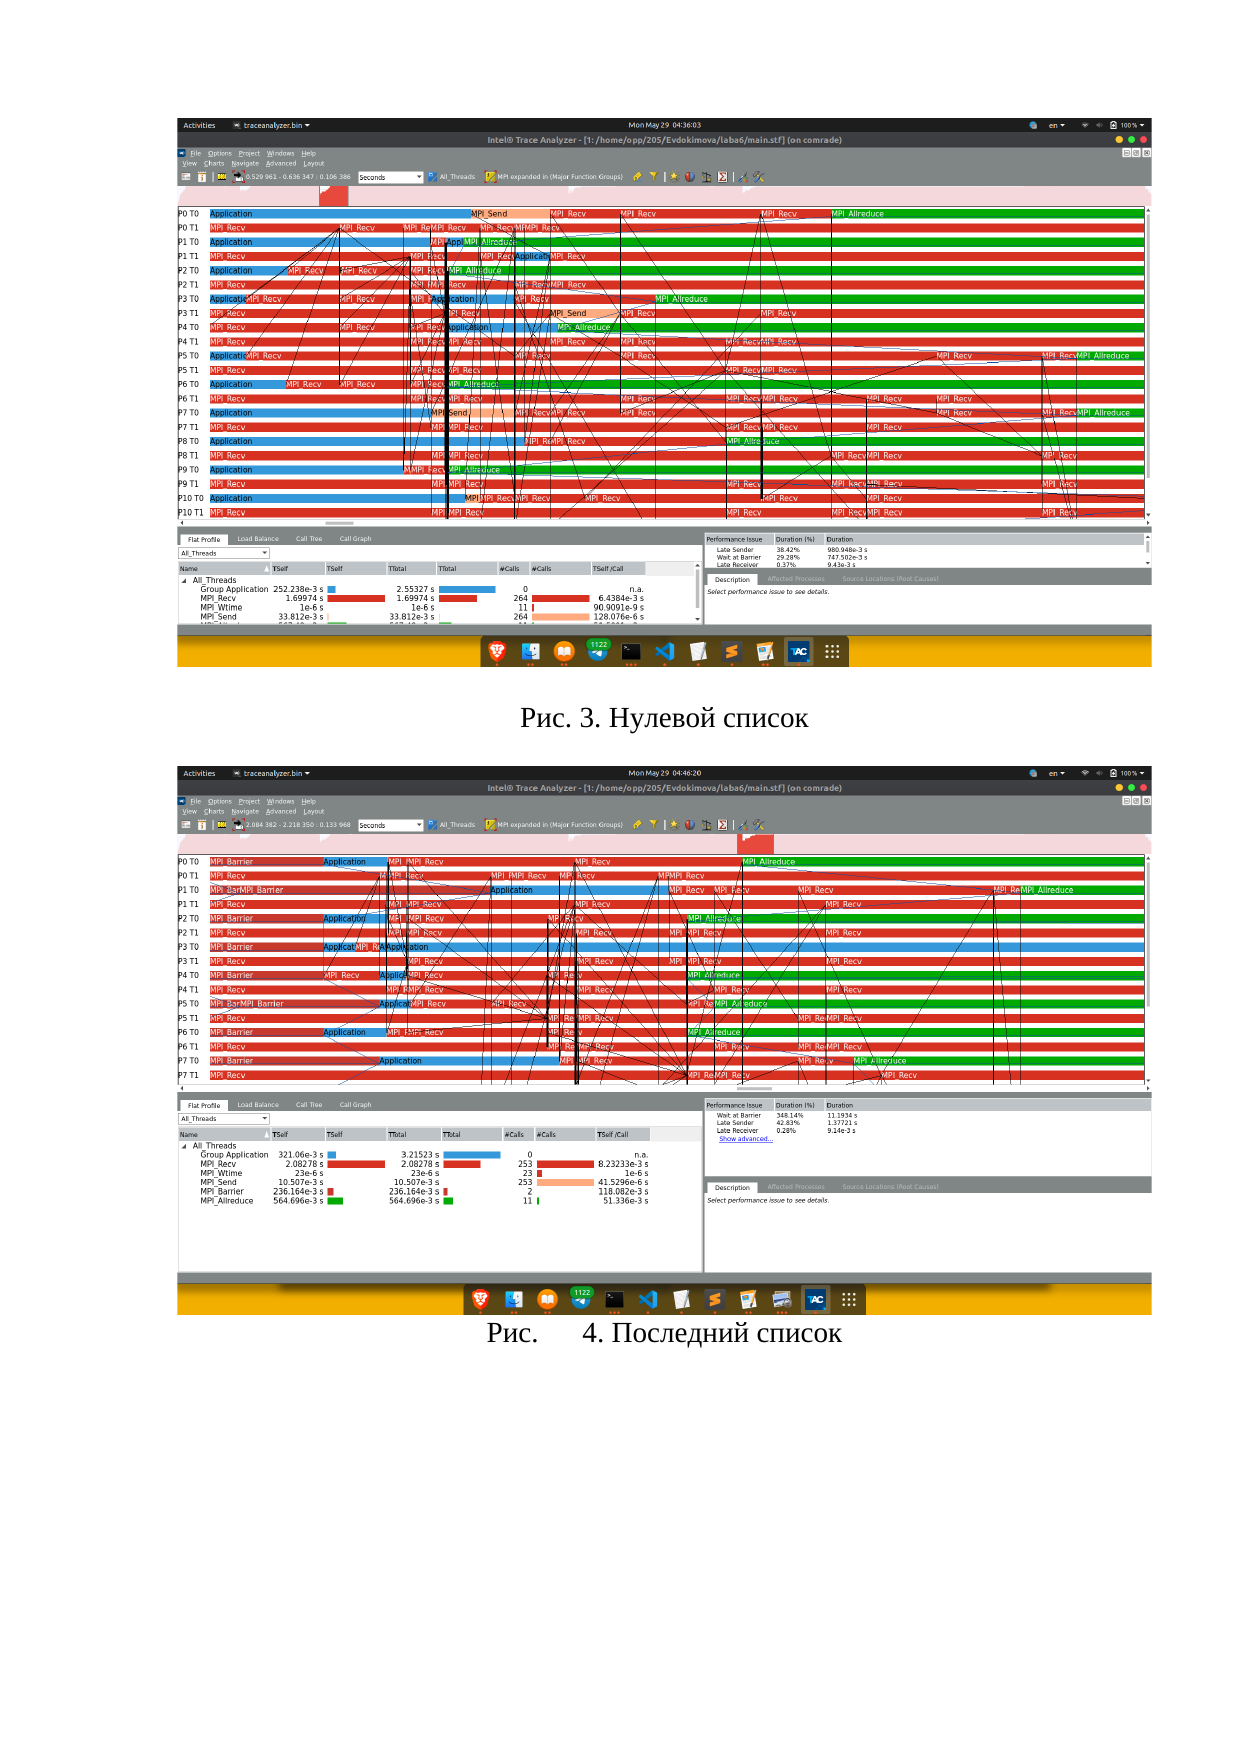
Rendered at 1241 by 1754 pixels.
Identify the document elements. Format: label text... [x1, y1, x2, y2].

picture [177, 118, 1152, 667]
text Рис. 4. Последний список [177, 1315, 1152, 1348]
text Рис. 3. Нулевой список [177, 700, 1152, 733]
picture [177, 766, 1152, 1315]
